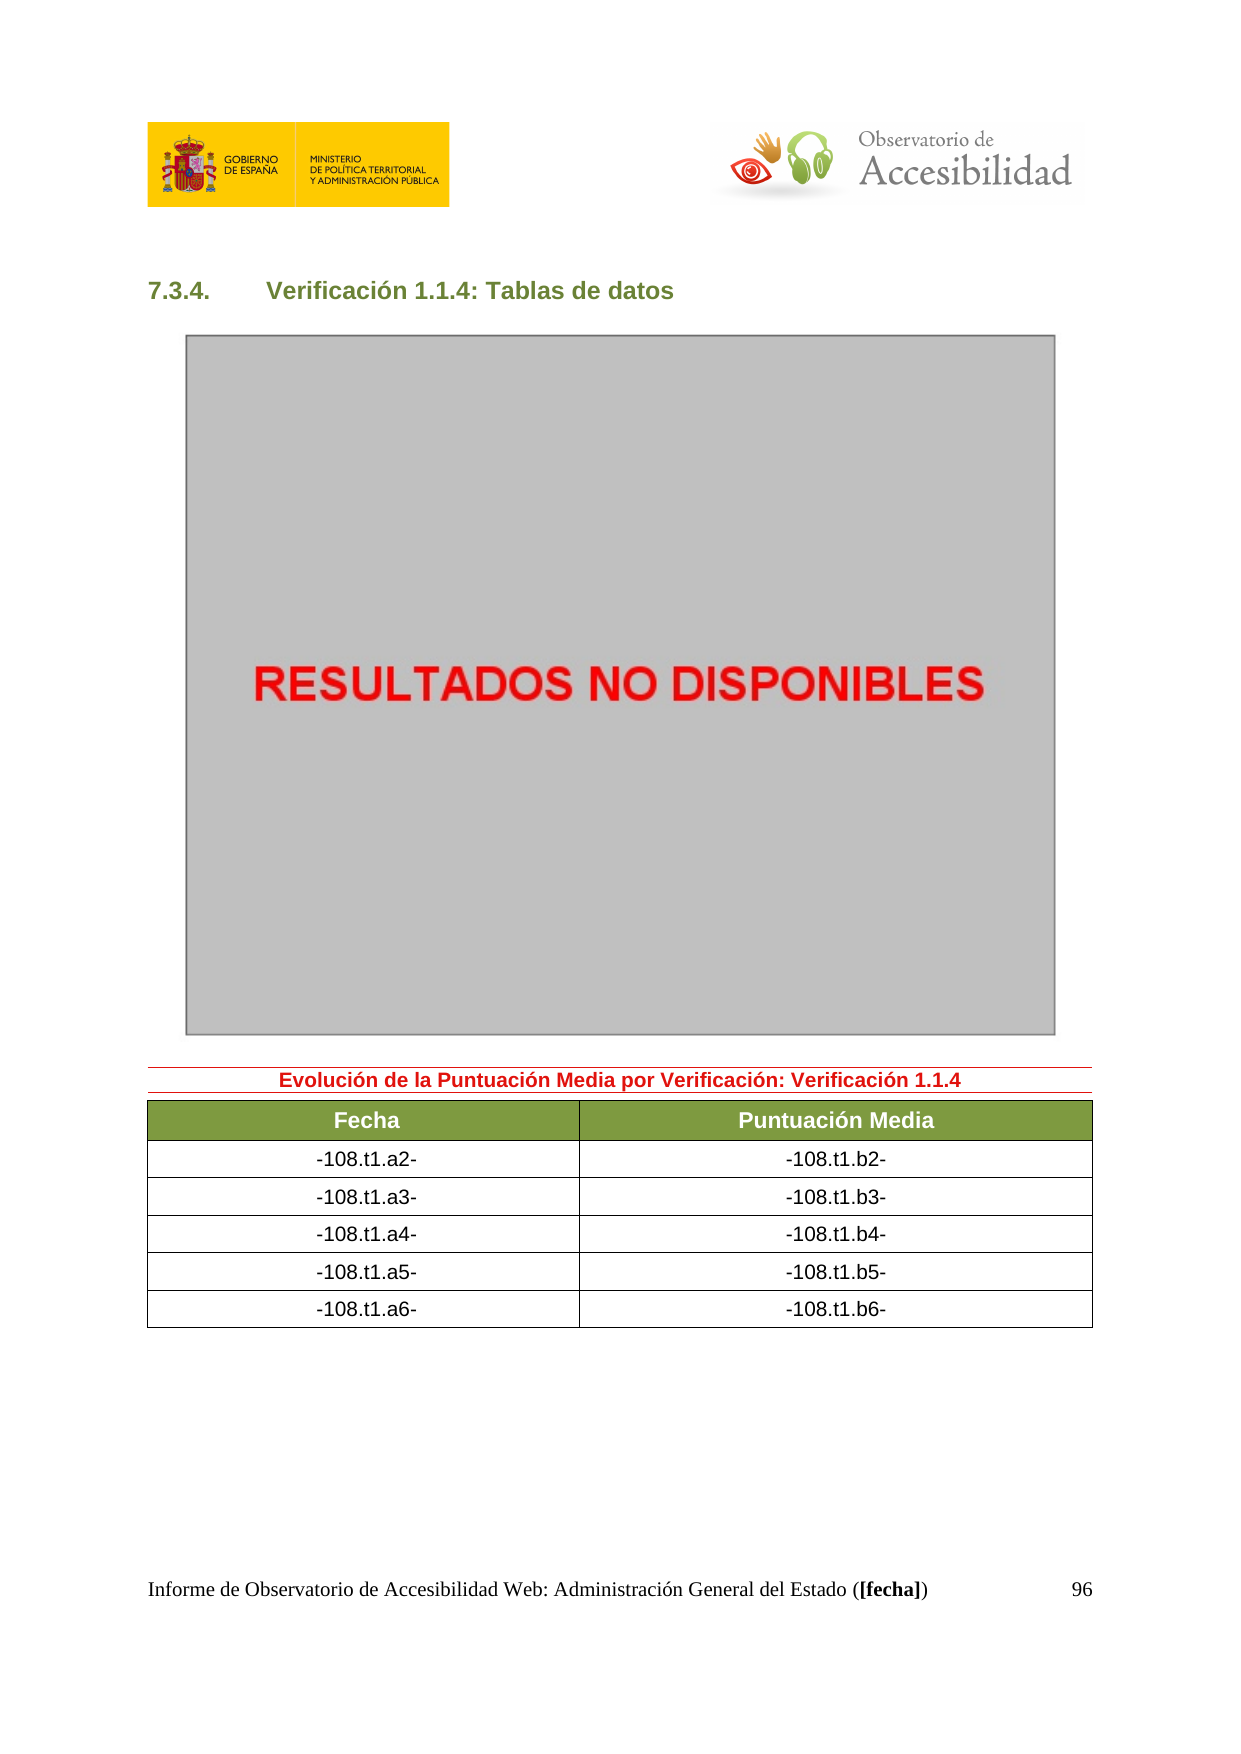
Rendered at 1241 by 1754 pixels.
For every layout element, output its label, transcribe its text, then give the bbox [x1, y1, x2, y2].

table_cell -108.t1.b6- [580, 1291, 1092, 1327]
text Evolución de la Puntuación Media por Verificación: Verificación 1.1.4 [148, 1068, 1092, 1092]
table_cell -108.t1.a2- [148, 1141, 579, 1177]
list Verificación 1.1.4: Tablas de datos [148, 276, 1092, 304]
table_header Puntuación Media [580, 1101, 1092, 1140]
table_cell -108.t1.a5- [148, 1253, 579, 1290]
table_cell -108.t1.a4- [148, 1216, 579, 1252]
picture [147, 122, 450, 207]
table_cell -108.t1.b4- [580, 1216, 1092, 1252]
table_cell -108.t1.b2- [580, 1141, 1092, 1177]
table_cell -108.t1.a3- [148, 1178, 579, 1215]
table_cell -108.t1.b5- [580, 1253, 1092, 1290]
picture [178, 332, 1062, 1042]
table_cell -108.t1.b3- [580, 1178, 1092, 1215]
table_cell -108.t1.a6- [148, 1291, 579, 1327]
picture [710, 122, 1086, 205]
table_header Fecha [148, 1101, 579, 1140]
